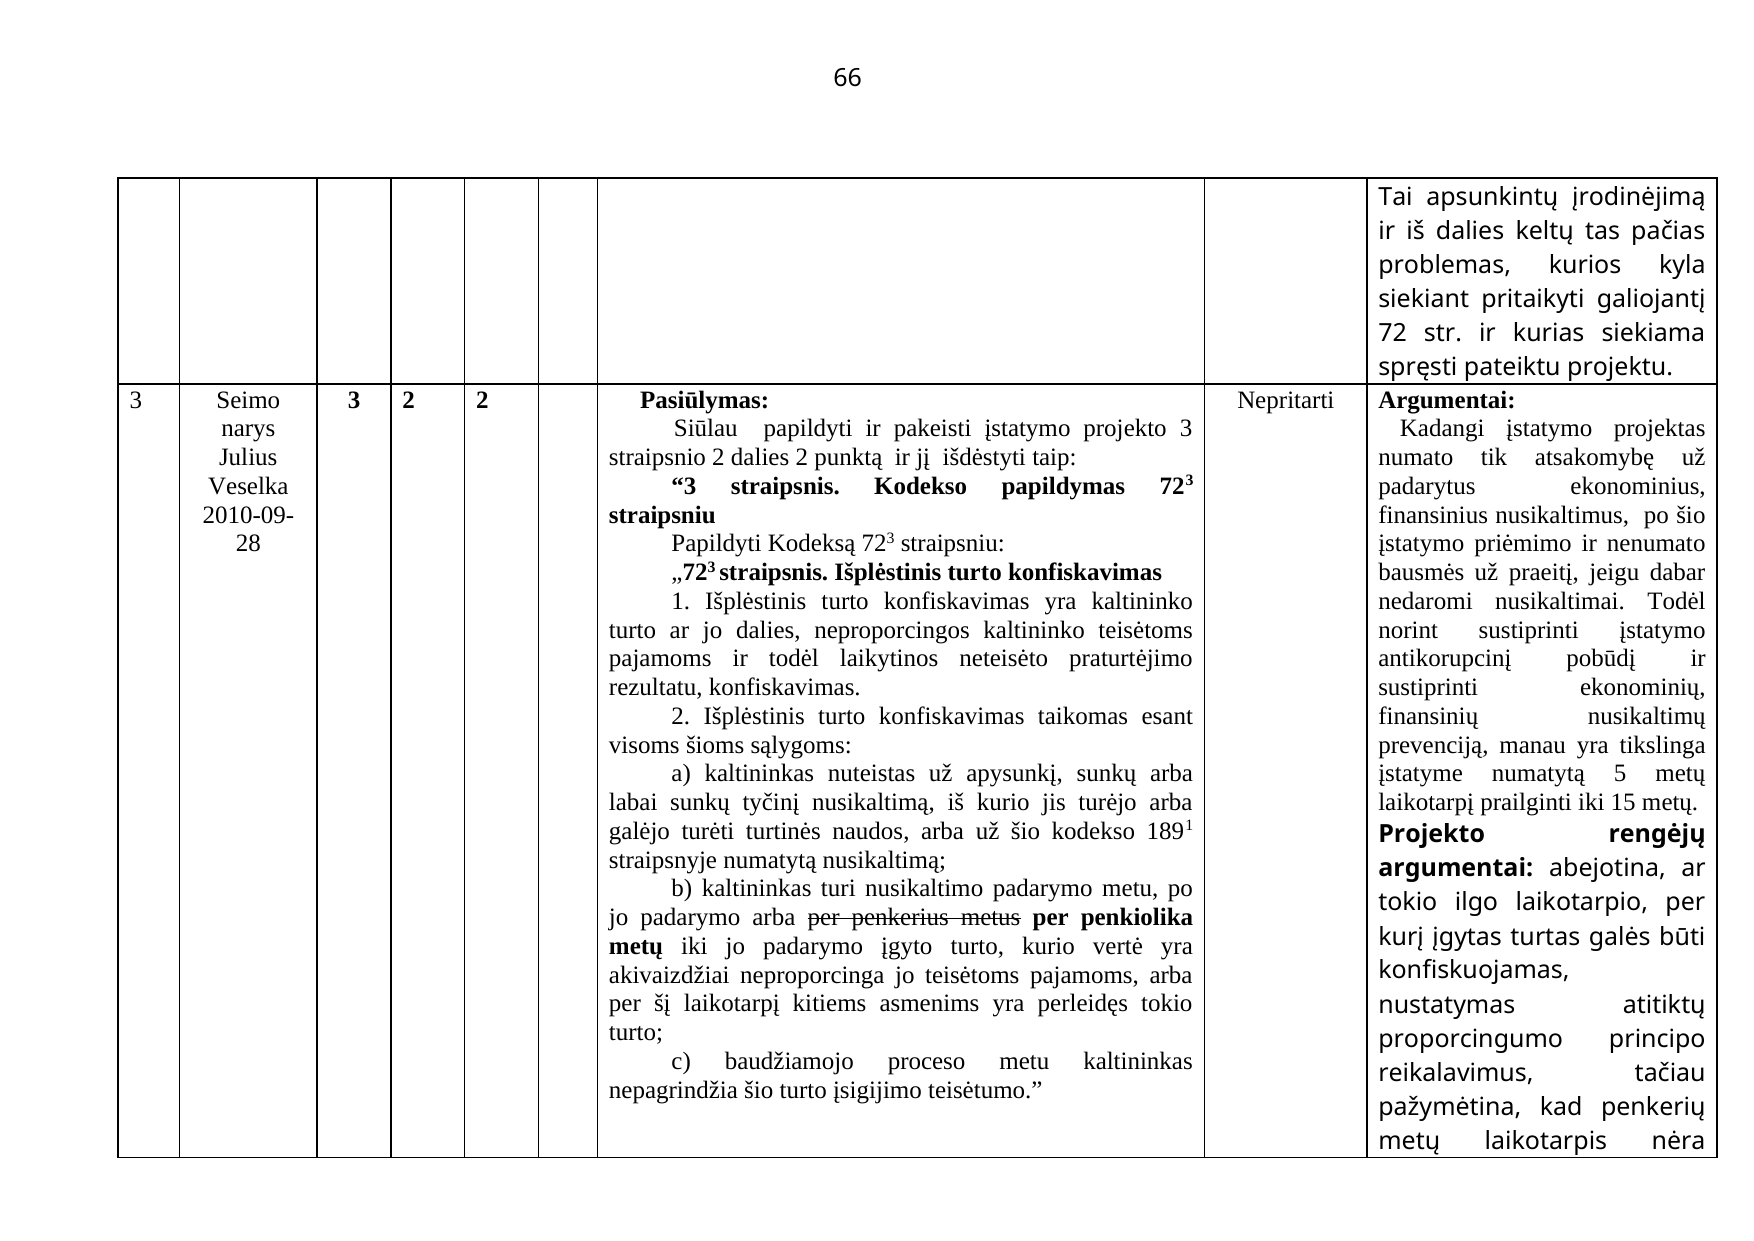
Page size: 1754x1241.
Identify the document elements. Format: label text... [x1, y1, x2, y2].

table_cell [539, 179, 597, 383]
table_cell 3 [119, 385, 179, 1157]
table_cell 2 [392, 385, 464, 1157]
table_cell Tai apsunkintų įrodinėjimą ir iš dalies keltų tas pačias problemas, kurios kyla siekiant pritaikyti galiojantį 72 str. ir kurias siekiama spręsti pateiktu projektu. [1368, 179, 1716, 383]
table_cell [318, 179, 390, 383]
table_cell Seimo narys Julius Veselka 2010-09-28 [180, 385, 316, 1157]
table_cell [392, 179, 464, 383]
table_cell Pasiūlymas: Siūlau papildyti ir pakeisti įstatymo projekto 3 straipsnio 2 dalies 2 punktą ir jį išdėstyti taip: “3 straipsnis. Kodekso papildymas 723 straipsniu Papildyti Kodeksą 723 straipsniu: „723 straipsnis. Išplėstinis turto konfiskavimas 1. Išplėstinis turto konfiskavimas yra kaltininko turto ar jo dalies, neproporcingos kaltininko teisėtoms pajamoms ir todėl laikytinos neteisėto praturtėjimo rezultatu, konfiskavimas. 2. Išplėstinis turto konfiskavimas taikomas esant visoms šioms sąlygoms: a) kaltininkas nuteistas už apysunkį, sunkų arba labai sunkų tyčinį nusikaltimą, iš kurio jis turėjo arba galėjo turėti turtinės naudos, arba už šio kodekso 1891 straipsnyje numatytą nusikaltimą; b) kaltininkas turi nusikaltimo padarymo metu, po jo padarymo arba per penkerius metus per penkiolika metų iki jo padarymo įgyto turto, kurio vertė yra akivaizdžiai neproporcinga jo teisėtoms pajamoms, arba per šį laikotarpį kitiems asmenims yra perleidęs tokio turto; c) baudžiamojo proceso metu kaltininkas nepagrindžia šio turto įsigijimo teisėtumo.” [598, 385, 1204, 1157]
table_cell 2 [465, 385, 538, 1157]
table_cell [598, 179, 1204, 383]
table_cell Nepritarti [1205, 385, 1366, 1157]
table_cell [180, 179, 316, 383]
table_cell [119, 179, 179, 383]
table_cell 3 [318, 385, 390, 1157]
table_cell [465, 179, 538, 383]
table_cell Argumentai: Kadangi įstatymo projektas numato tik atsakomybę už padarytus ekonominius, finansinius nusikaltimus, po šio įstatymo priėmimo ir nenumato bausmės už praeitį, jeigu dabar nedaromi nusikaltimai. Todėl norint sustiprinti įstatymo antikorupcinį pobūdį ir sustiprinti ekonominių, finansinių nusikaltimų prevenciją, manau yra tikslinga įstatyme numatytą 5 metų laikotarpį prailginti iki 15 metų. Projekto rengėjų argumentai: abejotina, ar tokio ilgo laikotarpio, per kurį įgytas turtas galės būti konfiskuojamas, nustatymas atitiktų proporcingumo principo reikalavimus, tačiau pažymėtina, kad penkerių metų laikotarpis nėra [1368, 385, 1716, 1157]
table_cell [539, 385, 597, 1157]
table_cell [1205, 179, 1366, 383]
